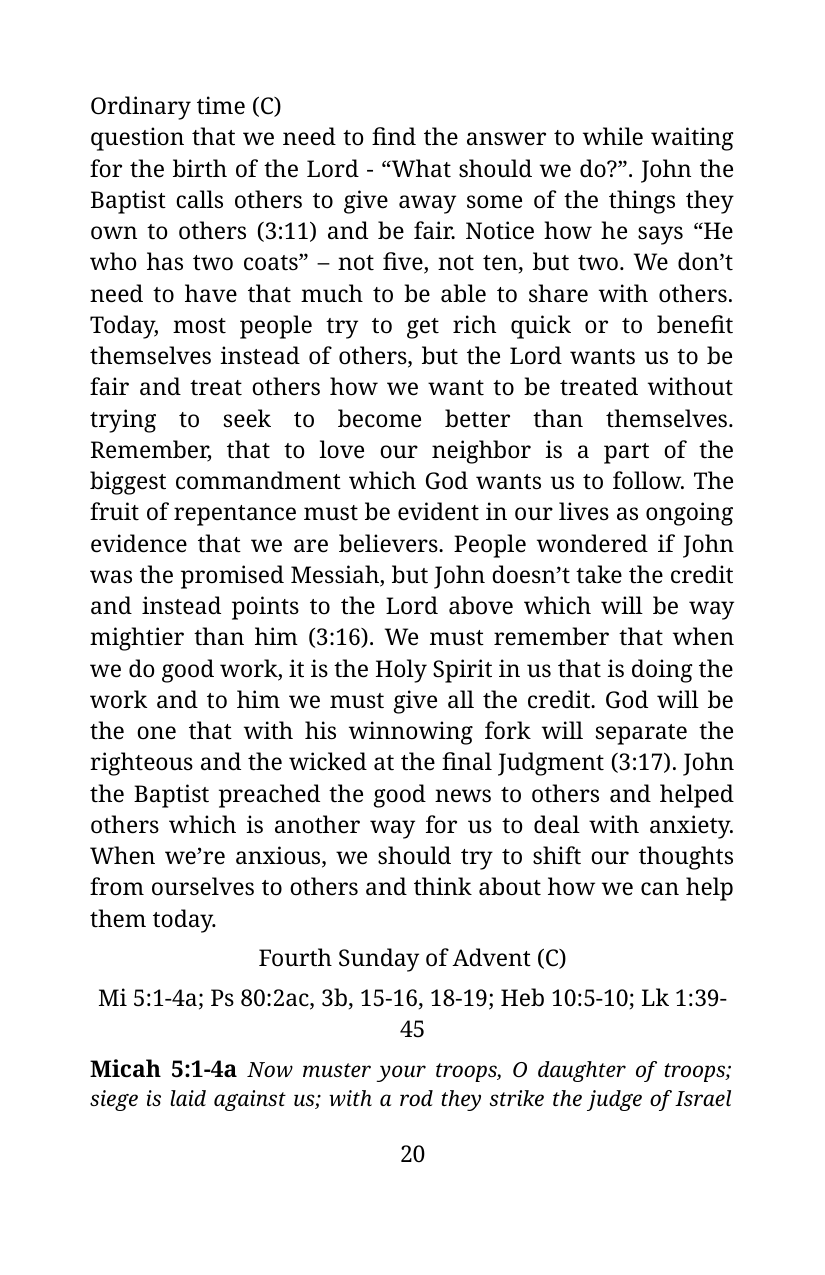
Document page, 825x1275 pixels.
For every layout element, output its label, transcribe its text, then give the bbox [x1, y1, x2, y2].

text question that we need to find the answer to while waiting for the birth of the Lord - “What should we do?”. John the Baptist calls others to give away some of the things they own to others (3:11) and be fair. Notice how he says “He who has two coats” – not five, not ten, but two. We don’t need to have that much to be able to share with others. Today, most people try to get rich quick or to benefit themselves instead of others, but the Lord wants us to be fair and treat others how we want to be treated without trying to seek to become better than themselves. Remember, that to love our neighbor is a part of the biggest commandment which God wants us to follow. The fruit of repentance must be evident in our lives as ongoing evidence that we are believers. People wondered if John was the promised Messiah, but John doesn’t take the credit and instead points to the Lord above which will be way mightier than him (3:16). We must remember that when we do good work, it is the Holy Spirit in us that is doing the work and to him we must give all the credit. God will be the one that with his winnowing fork will separate the righteous and the wicked at the final Judgment (3:17). John the Baptist preached the good news to others and helped others which is another way for us to deal with anxiety. When we’re anxious, we should try to shift our thoughts from ourselves to others and think about how we can help them today. [90, 121, 735, 934]
text Fourth Sunday of Advent (C) [90, 942, 735, 973]
text Micah 5:1-4a Now muster your troops, O daughter of troops; siege is laid against us; with a rod they strike the judge of Israel [90, 1052, 735, 1112]
text Mi 5:1-4a; Ps 80:2ac, 3b, 15-16, 18-19; Heb 10:5-10; Lk 1:39-45 [90, 982, 735, 1044]
